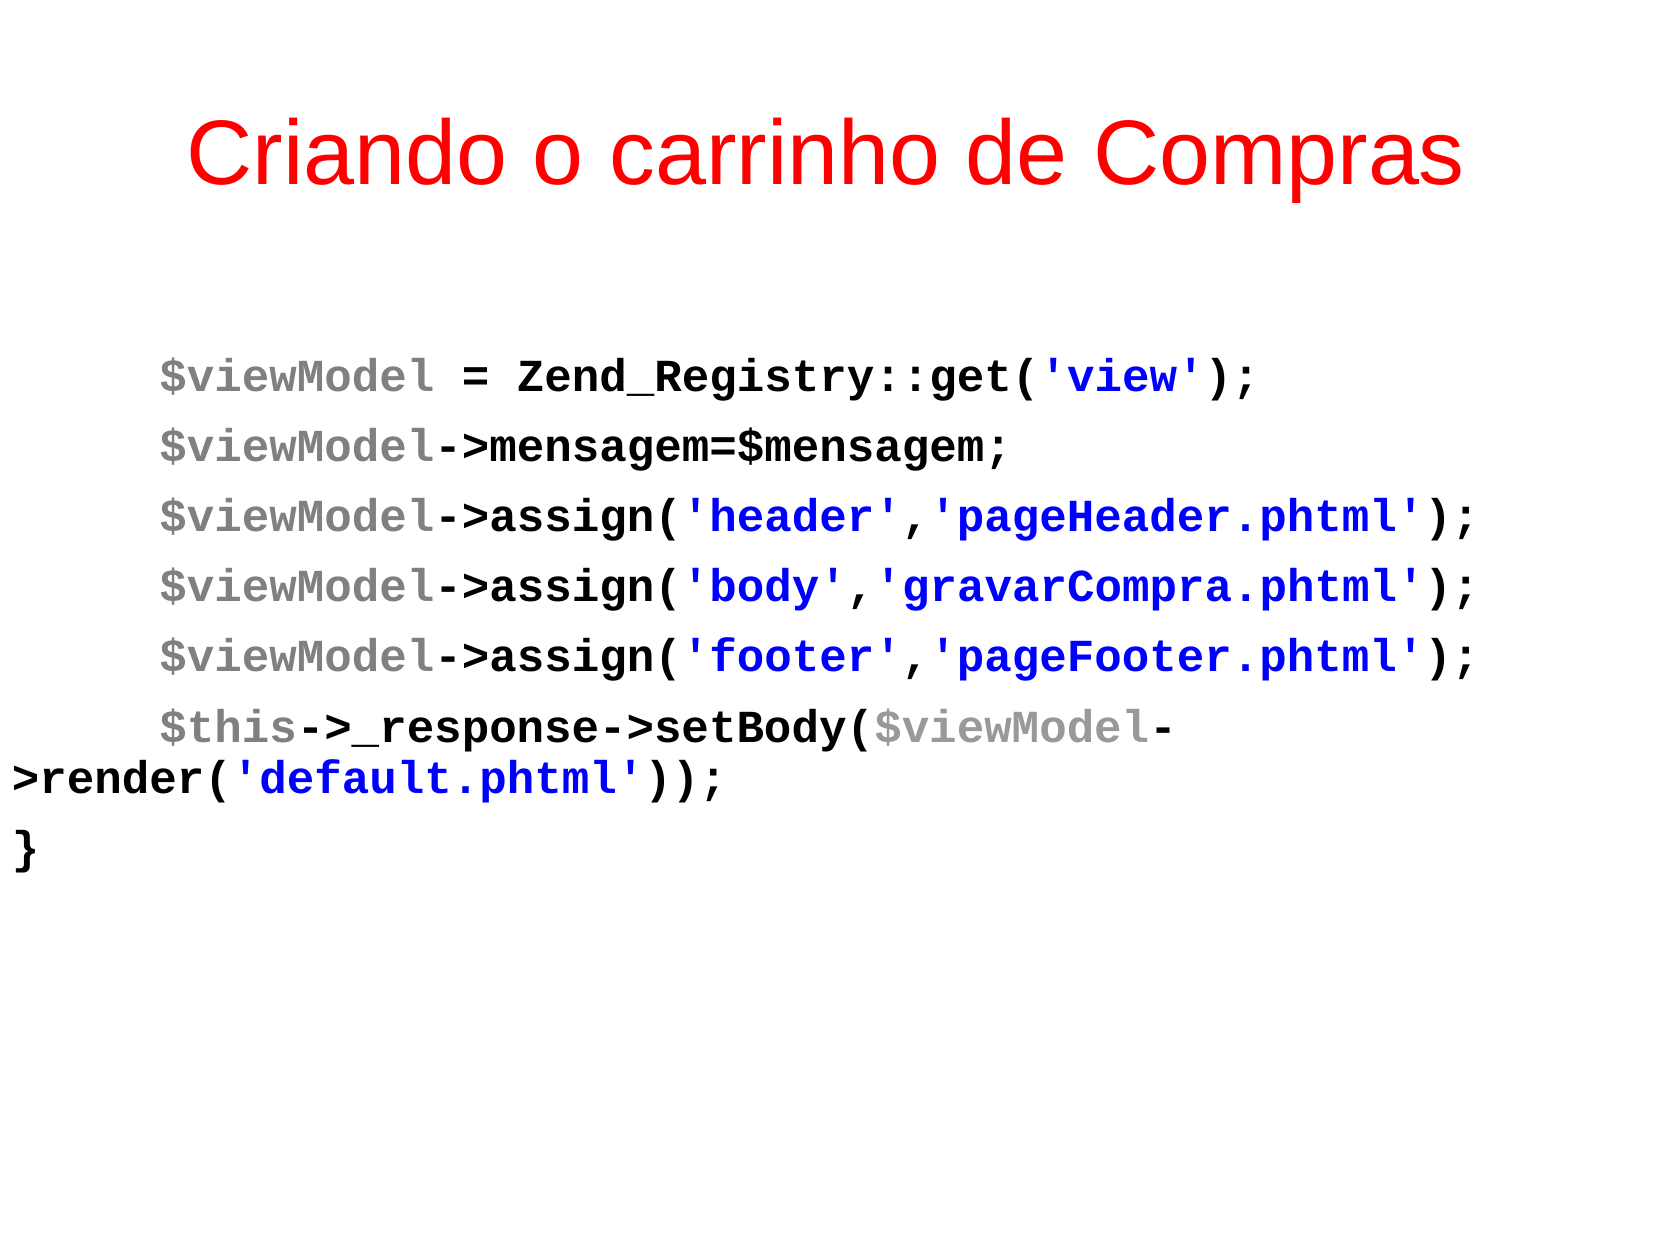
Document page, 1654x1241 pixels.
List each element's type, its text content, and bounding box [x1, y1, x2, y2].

title Criando o carrinho de Compras [82, 49, 1571, 257]
list $viewModel = Zend_Registry::get('view'); $viewModel->mensagem=$mensagem; $viewModel->assign('header','pageHeader.phtml'); $viewModel->assign('body','gravarCompra.phtml'); $viewModel->assign('footer','pageFooter.phtml'); $this->_response->setBody($viewModel->render('default.phtml')); } [11, 283, 1607, 1229]
